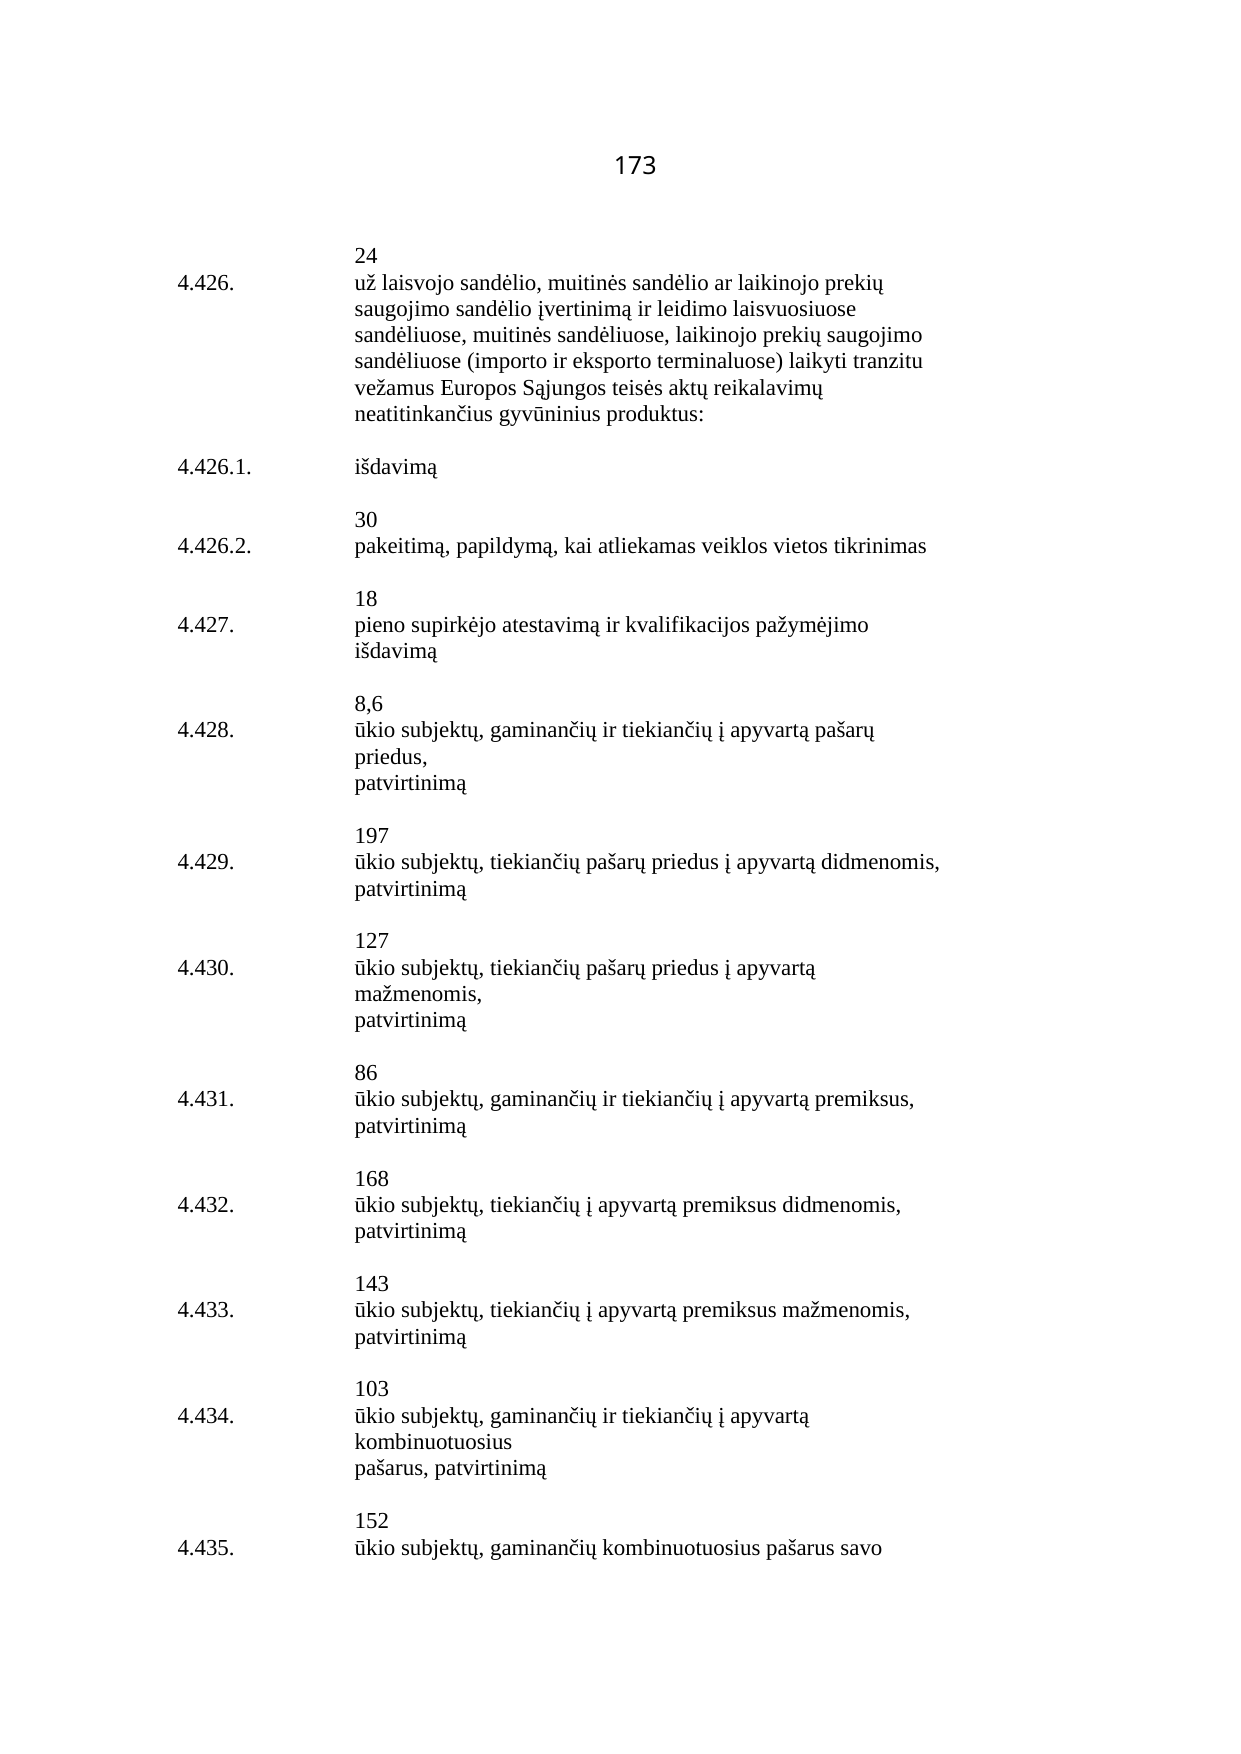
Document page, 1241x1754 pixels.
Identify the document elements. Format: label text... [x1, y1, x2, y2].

text 4.433. ūkio subjektų, tiekiančių į apyvartą premiksus mažmenomis, [177, 1296, 945, 1323]
text 24 [177, 216, 945, 268]
text patvirtinimą 86 [354, 1006, 945, 1086]
text patvirtinimą 197 [354, 769, 945, 848]
text 4.427. pieno supirkėjo atestavimą ir kvalifikacijos pažymėjimo išdavimą 8,6 [177, 611, 945, 717]
text pašarus, patvirtinimą 152 [354, 1454, 945, 1533]
text patvirtinimą 143 [354, 1217, 945, 1296]
text 4.435. ūkio subjektų, gaminančių kombinuotuosius pašarus savo [177, 1533, 945, 1560]
text patvirtinimą 127 [354, 875, 945, 954]
text 4.432. ūkio subjektų, tiekiančių į apyvartą premiksus didmenomis, [177, 1191, 945, 1217]
text 4.426. už laisvojo sandėlio, muitinės sandėlio ar laikinojo prekių saugojimo sandėlio įvertinimą ir leidimo laisvuosiuose sandėliuose, muitinės sandėliuose, laikinojo prekių saugojimo sandėliuose (importo ir eksporto terminaluose) laikyti tranzitu vežamus Europos Sąjungos teisės aktų reikalavimų neatitinkančius gyvūninius produktus: [177, 268, 945, 453]
text 4.429. ūkio subjektų, tiekiančių pašarų priedus į apyvartą didmenomis, [177, 848, 945, 875]
text 4.431. ūkio subjektų, gaminančių ir tiekiančių į apyvartą premiksus, [177, 1086, 945, 1112]
text 4.426.2. pakeitimą, papildymą, kai atliekamas veiklos vietos tikrinimas 18 [177, 532, 945, 611]
text patvirtinimą 103 [354, 1323, 945, 1402]
text patvirtinimą 168 [354, 1112, 945, 1191]
text 4.426.1. išdavimą 30 [177, 453, 945, 532]
text 4.428. ūkio subjektų, gaminančių ir tiekiančių į apyvartą pašarų priedus, [177, 717, 945, 769]
text 4.430. ūkio subjektų, tiekiančių pašarų priedus į apyvartą mažmenomis, [177, 954, 945, 1006]
text 4.434. ūkio subjektų, gaminančių ir tiekiančių į apyvartą kombinuotuosius [177, 1402, 945, 1454]
